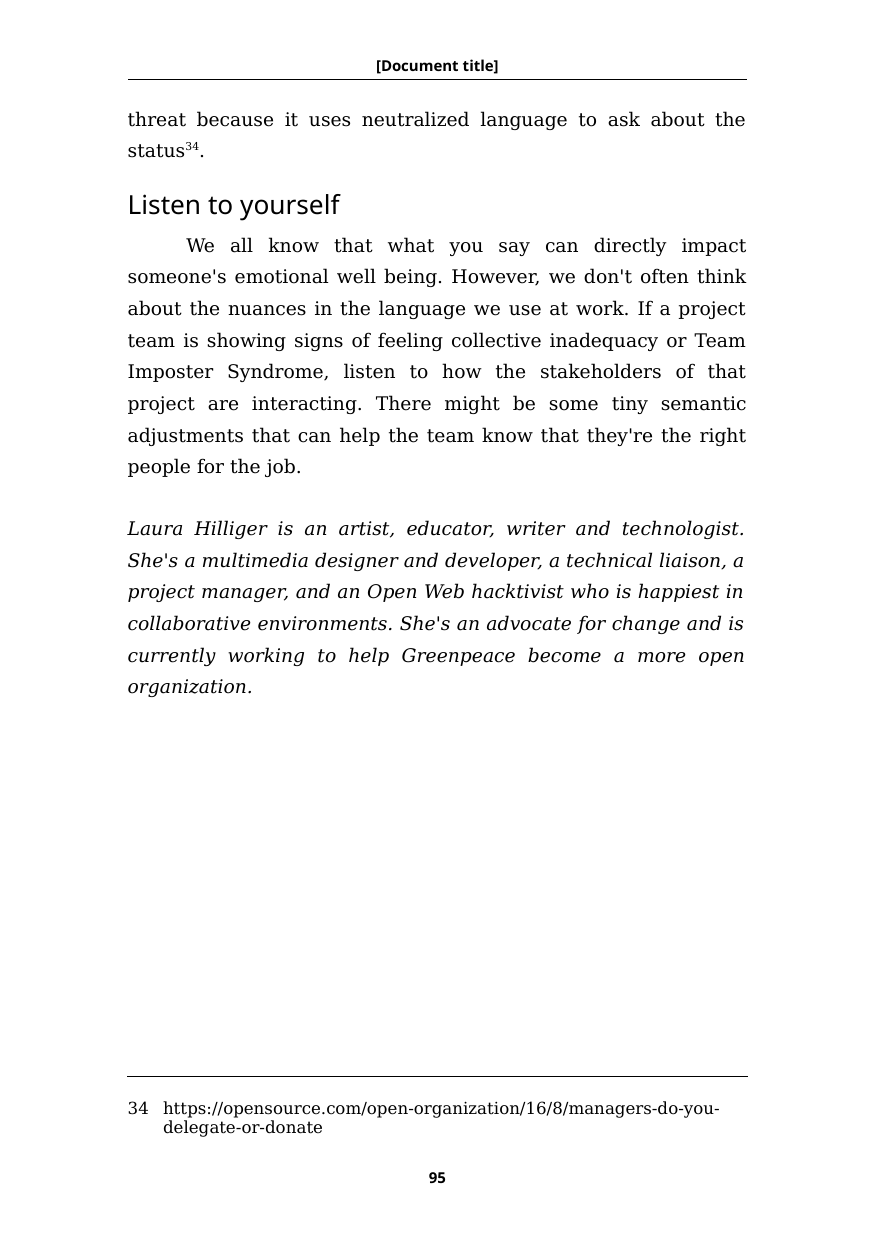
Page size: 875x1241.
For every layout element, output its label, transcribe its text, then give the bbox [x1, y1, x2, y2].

text https://opensource.com/open-organization/16/8/managers-do-you-delegate-or-donate [127, 1099, 747, 1138]
text Laura Hilliger is an artist, educator, writer and technologist. She's a multimedia designer and developer, a technical liaison, a project manager, and an Open Web hacktivist who is happiest in collaborative environments. She's an advocate for change and is currently working to help Greenpeace become a more open organization. [127, 518, 747, 698]
text We all know that what you say can directly impact someone's emotional well being. However, we don't often think about the nuances in the language we use at work. If a project team is showing signs of feeling collective inadequacy or Team Imposter Syndrome, listen to how the stakeholders of that project are interacting. There might be some tiny semantic adjustments that can help the team know that they're the right people for the job. [127, 235, 747, 478]
text threat because it uses neutralized language to ask about the status. [127, 109, 747, 162]
subtitle Listen to yourself [127, 187, 747, 222]
